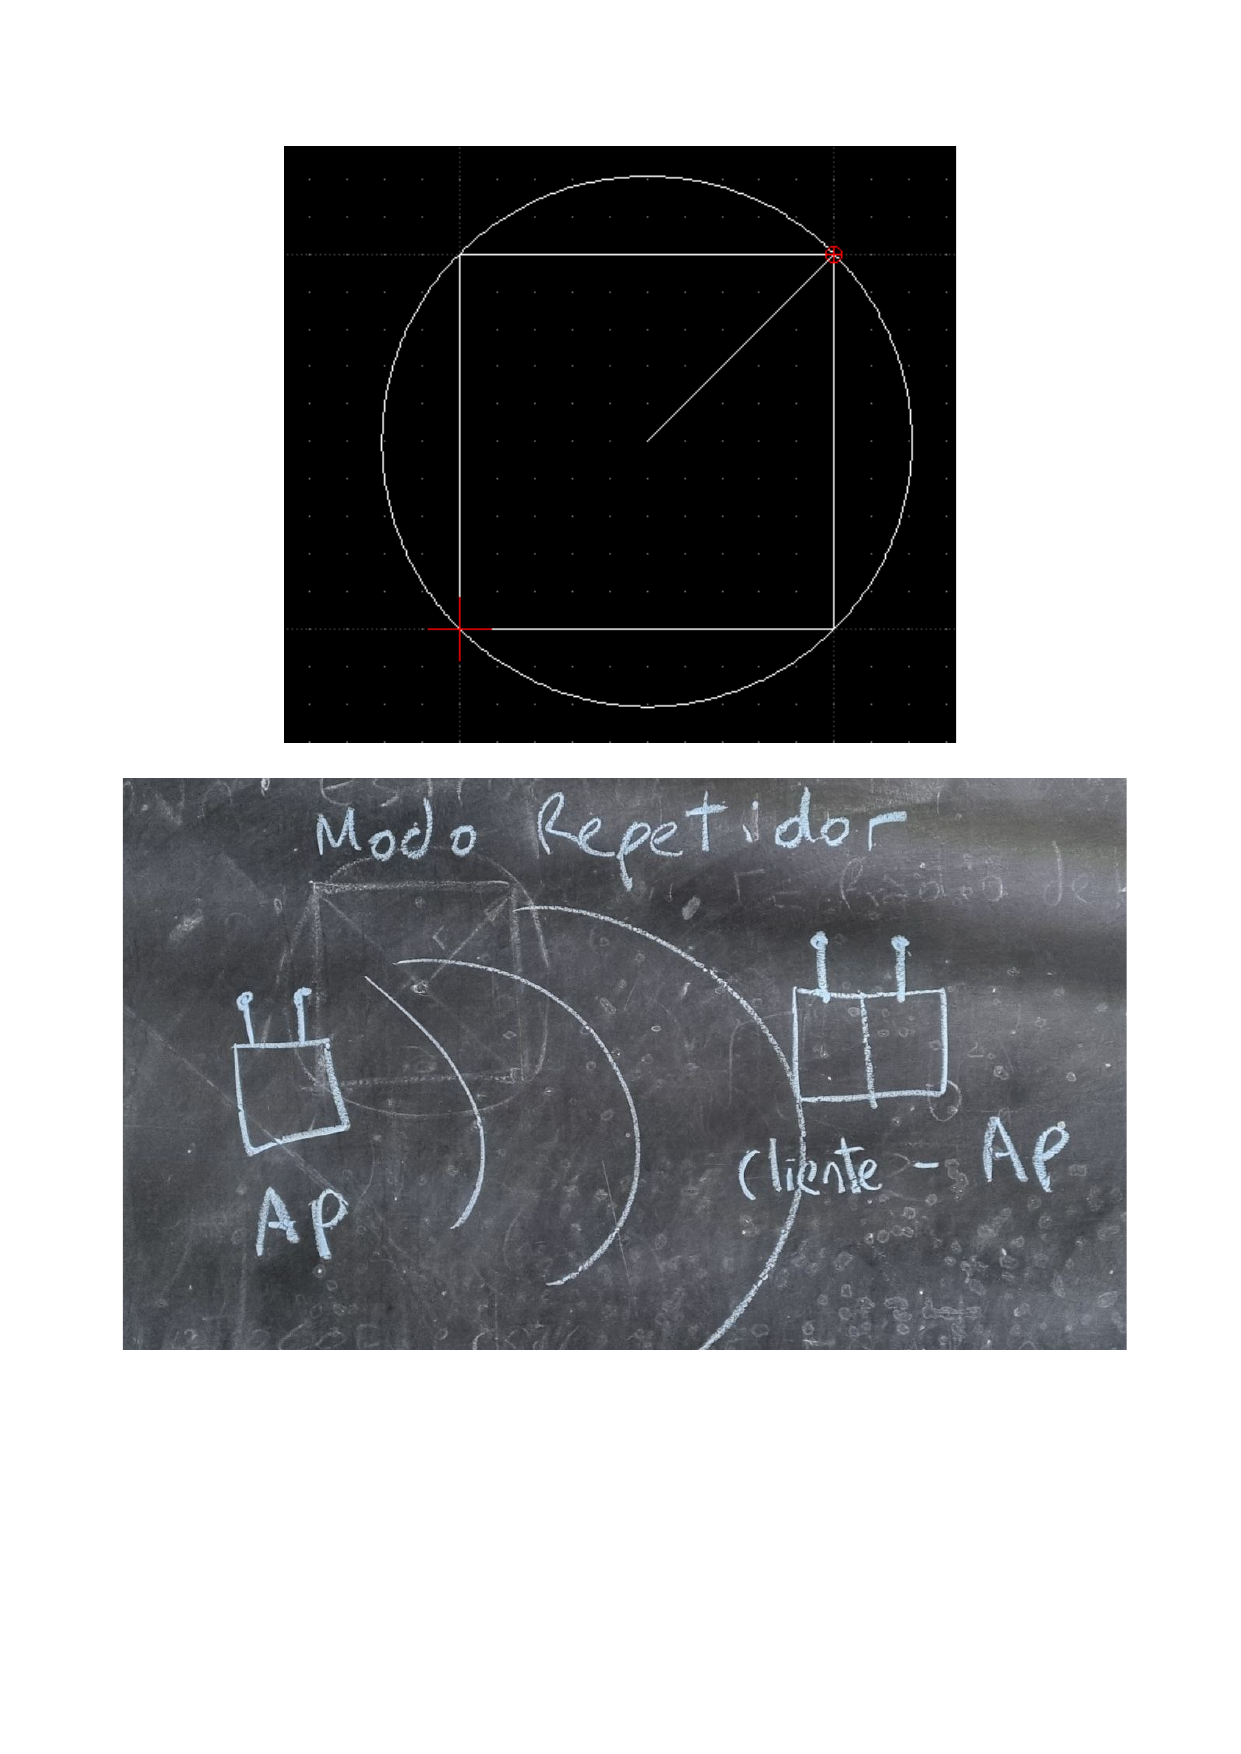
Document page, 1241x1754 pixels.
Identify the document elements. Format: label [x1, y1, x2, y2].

picture [284, 146, 957, 743]
picture [122, 778, 1127, 1350]
